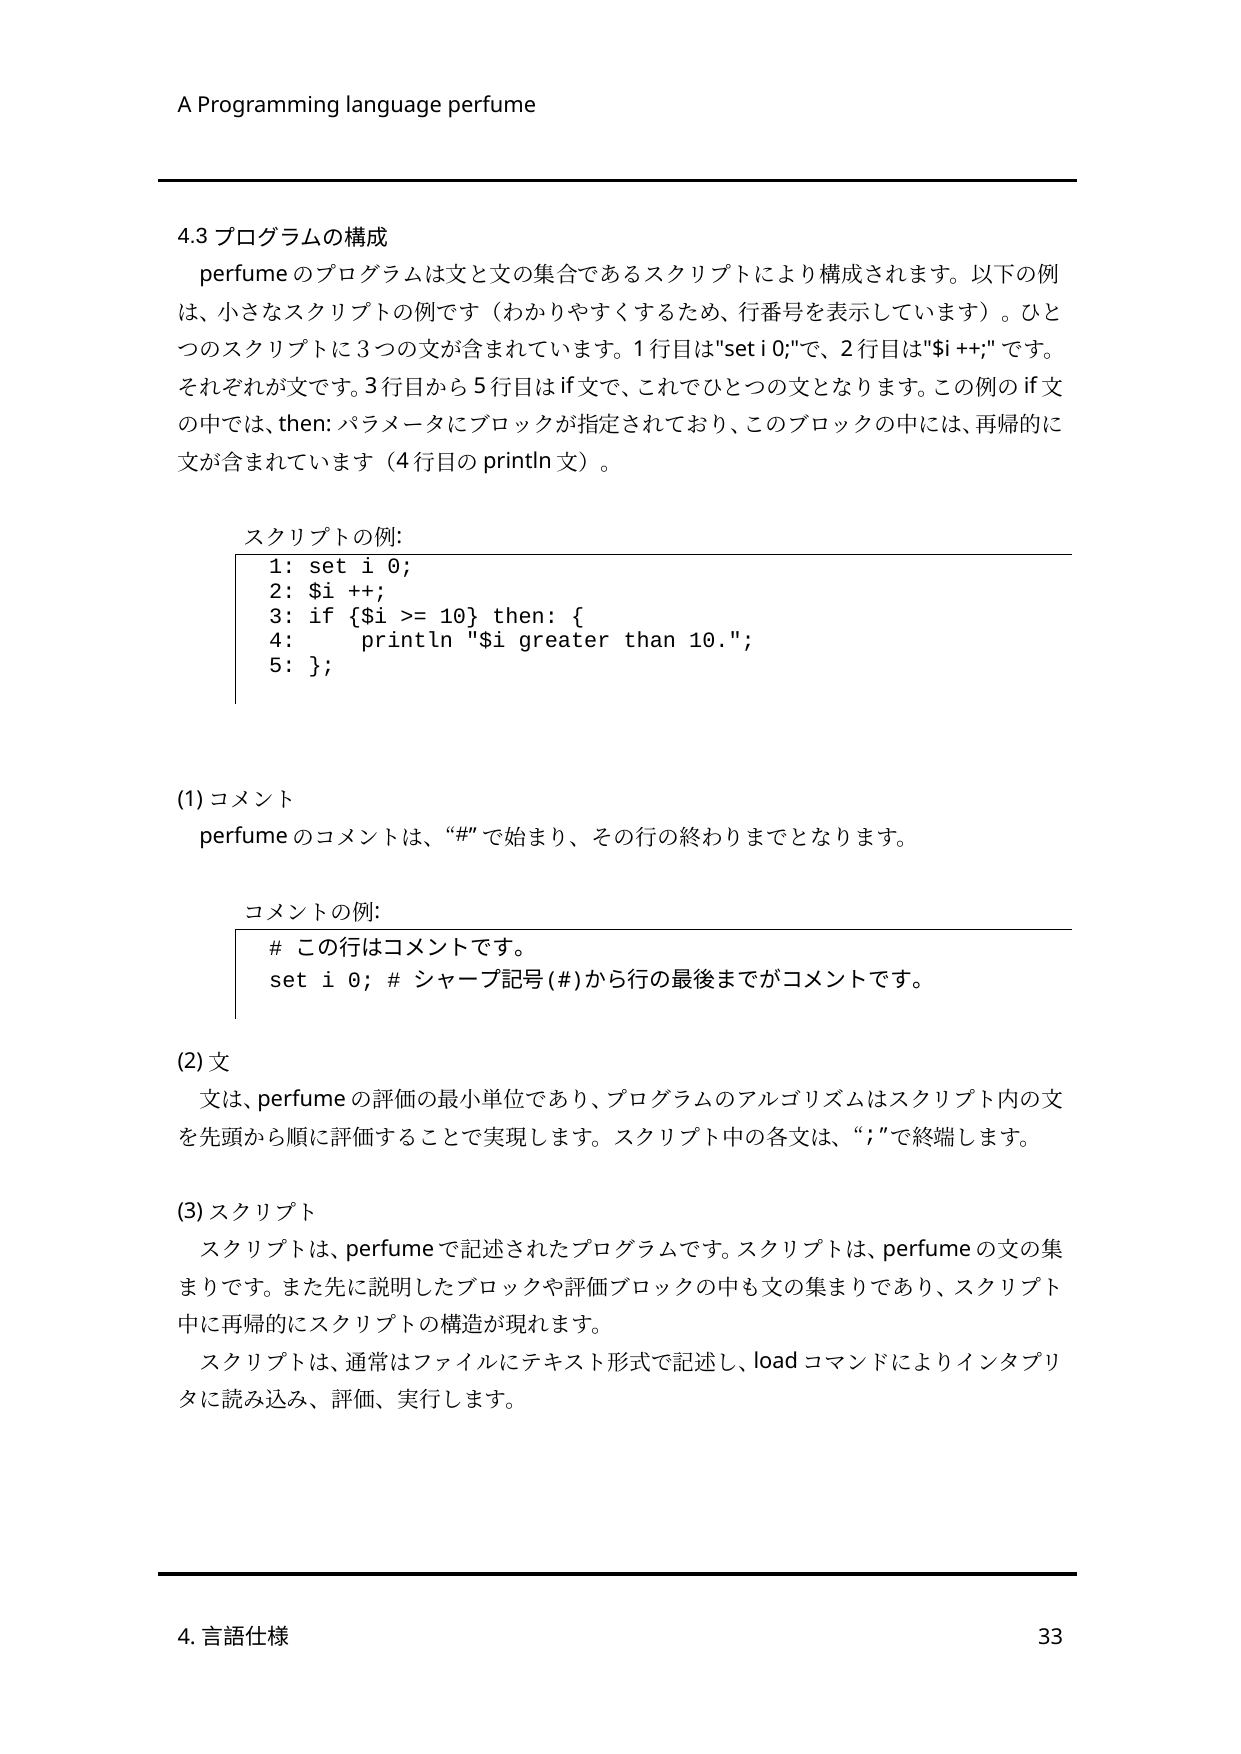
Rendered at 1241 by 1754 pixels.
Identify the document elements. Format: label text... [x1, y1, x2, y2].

table_header # この行はコメントです。 set i 0; # シャープ記号(#)から行の最後までがコメントです。 [236, 930, 1072, 1019]
text perfumeのコメントは、“#” で始まり、その行の終わりまでとなります。 [177, 817, 1063, 854]
text スクリプトは、perfumeで記述されたプログラムです。スクリプトは、perfumeの文の集まりです。また先に説明したブロックや評価ブロックの中も文の集まりであり、スクリプト中に再帰的にスクリプトの構造が現れます。 [177, 1229, 1063, 1342]
text スクリプトの例: [243, 517, 1063, 554]
text 文は、perfumeの評価の最小単位であり、プログラムのアルゴリズムはスクリプト内の文を先頭から順に評価することで実現します。スクリプト中の各文は、“;”で終端します。 [177, 1079, 1063, 1154]
text (2) 文 [177, 1042, 1063, 1079]
table_header 1: set i 0; 2: $i ++; 3: if {$i >= 10} then: { 4: println "$i greater than 10."; 5: }; [236, 555, 1072, 704]
text perfumeのプログラムは文と文の集合であるスクリプトにより構成されます。以下の例は、小さなスクリプトの例です（わかりやすくするため、行番号を表示しています）。ひとつのスクリプトに３つの文が含まれています。1行目は"set i 0;"で、2行目は"$i ++;" です。それぞれが文です。3行目から5行目はif文で、これでひとつの文となります。この例のif文の中では、then: パラメータにブロックが指定されており、このブロックの中には、再帰的に文が含まれています（4行目のprintln文）。 [177, 254, 1063, 479]
subtitle 4.3 プログラムの構成 [177, 217, 1063, 254]
text コメントの例: [243, 892, 1063, 929]
text (3) スクリプト [177, 1192, 1063, 1229]
text スクリプトは、通常はファイルにテキスト形式で記述し、loadコマンドによりインタプリタに読み込み、評価、実行します。 [177, 1342, 1063, 1417]
text (1) コメント [177, 779, 1063, 817]
